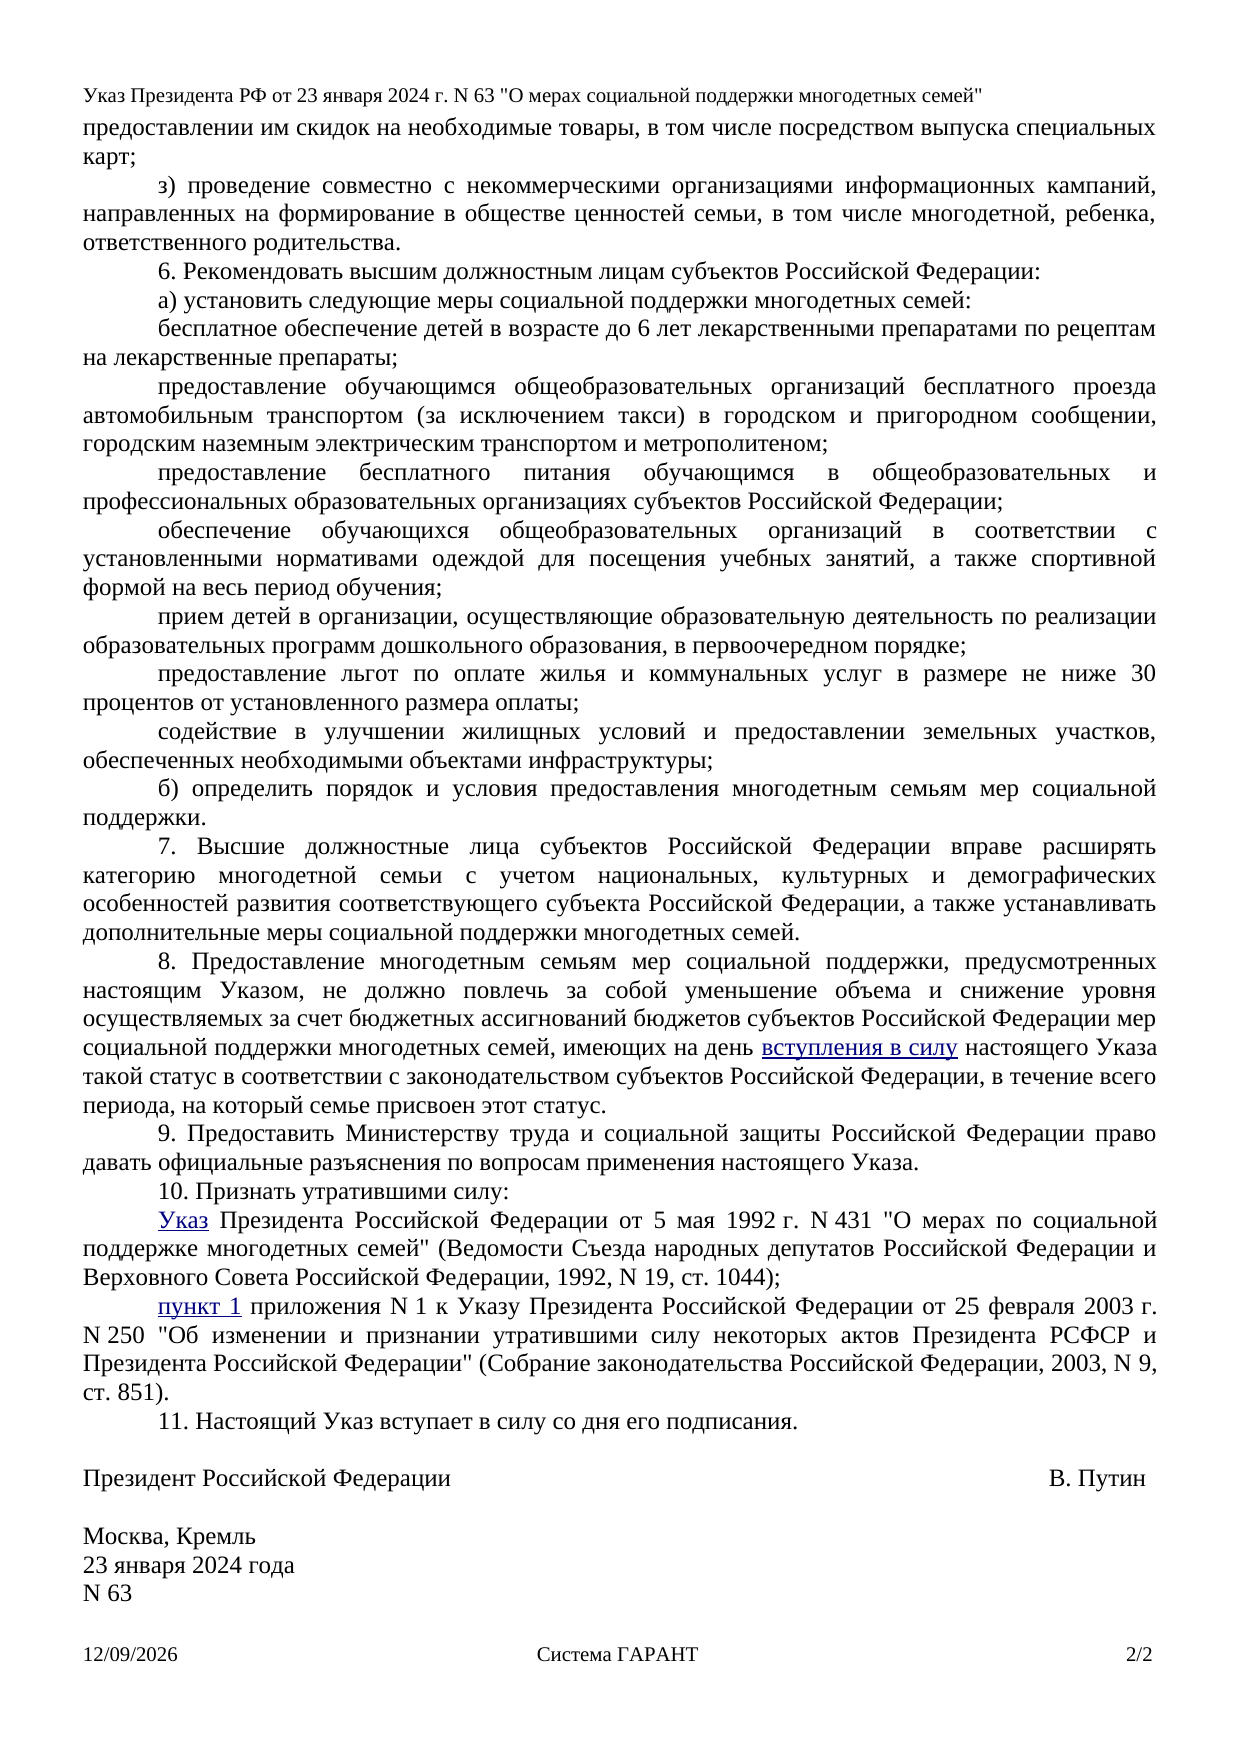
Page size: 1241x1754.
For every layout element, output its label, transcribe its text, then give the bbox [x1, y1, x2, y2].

text 8. Предоставление многодетным семьям мер социальной поддержки, предусмотренных настоящим Указом, не должно повлечь за собой уменьшение объема и снижение уровня осуществляемых за счет бюджетных ассигнований бюджетов субъектов Российской Федерации мер социальной поддержки многодетных семей, имеющих на день вступления в силу настоящего Указа такой статус в соответствии с законодательством субъектов Российской Федерации, в течение всего периода, на который семье присвоен этот статус. [83, 946, 1157, 1118]
text предоставление бесплатного питания обучающимся в общеобразовательных и профессиональных образовательных организациях субъектов Российской Федерации; [83, 457, 1157, 515]
text N 63 [83, 1578, 1157, 1607]
text 6. Рекомендовать высшим должностным лицам субъектов Российской Федерации: [83, 256, 1157, 285]
table_header В. Путин [791, 1464, 1146, 1492]
text прием детей в организации, осуществляющие образовательную деятельность по реализации образовательных программ дошкольного образования, в первоочередном порядке; [83, 601, 1157, 658]
text предоставление обучающимся общеобразовательных организаций бесплатного проезда автомобильным транспортом (за исключением такси) в городском и пригородном сообщении, городским наземным электрическим транспортом и метрополитеном; [83, 371, 1157, 457]
text 11. Настоящий Указ вступает в силу со дня его подписания. [83, 1406, 1157, 1435]
text содействие в улучшении жилищных условий и предоставлении земельных участков, обеспеченных необходимыми объектами инфраструктуры; [83, 716, 1157, 773]
text 7. Высшие должностные лица субъектов Российской Федерации вправе расширять категорию многодетной семьи с учетом национальных, культурных и демографических особенностей развития соответствующего субъекта Российской Федерации, а также устанавливать дополнительные меры социальной поддержки многодетных семей. [83, 831, 1157, 946]
text Указ Президента Российской Федерации от 5 мая 1992 г. N 431 "О мерах по социальной поддержке многодетных семей" (Ведомости Съезда народных депутатов Российской Федерации и Верховного Совета Российской Федерации, 1992, N 19, ст. 1044); [83, 1205, 1157, 1291]
text предоставлении им скидок на необходимые товары, в том числе посредством выпуска специальных карт; [83, 112, 1157, 170]
text 23 января 2024 года [83, 1550, 1157, 1578]
table_header Президент Российской Федерации [83, 1464, 791, 1492]
text а) установить следующие меры социальной поддержки многодетных семей: [83, 285, 1157, 313]
text бесплатное обеспечение детей в возрасте до 6 лет лекарственными препаратами по рецептам на лекарственные препараты; [83, 313, 1157, 371]
text з) проведение совместно с некоммерческими организациями информационных кампаний, направленных на формирование в обществе ценностей семьи, в том числе многодетной, ребенка, ответственного родительства. [83, 170, 1157, 256]
text обеспечение обучающихся общеобразовательных организаций в соответствии с установленными нормативами одеждой для посещения учебных занятий, а также спортивной формой на весь период обучения; [83, 515, 1157, 601]
text Москва, Кремль [83, 1521, 1157, 1550]
text 9. Предоставить Министерству труда и социальной защиты Российской Федерации право давать официальные разъяснения по вопросам применения настоящего Указа. [83, 1118, 1157, 1176]
text предоставление льгот по оплате жилья и коммунальных услуг в размере не ниже 30 процентов от установленного размера оплаты; [83, 658, 1157, 716]
text б) определить порядок и условия предоставления многодетным семьям мер социальной поддержки. [83, 773, 1157, 831]
text пункт 1 приложения N 1 к Указу Президента Российской Федерации от 25 февраля 2003 г. N 250 "Об изменении и признании утратившими силу некоторых актов Президента РСФСР и Президента Российской Федерации" (Собрание законодательства Российской Федерации, 2003, N 9, ст. 851). [83, 1291, 1157, 1406]
text 10. Признать утратившими силу: [83, 1176, 1157, 1205]
